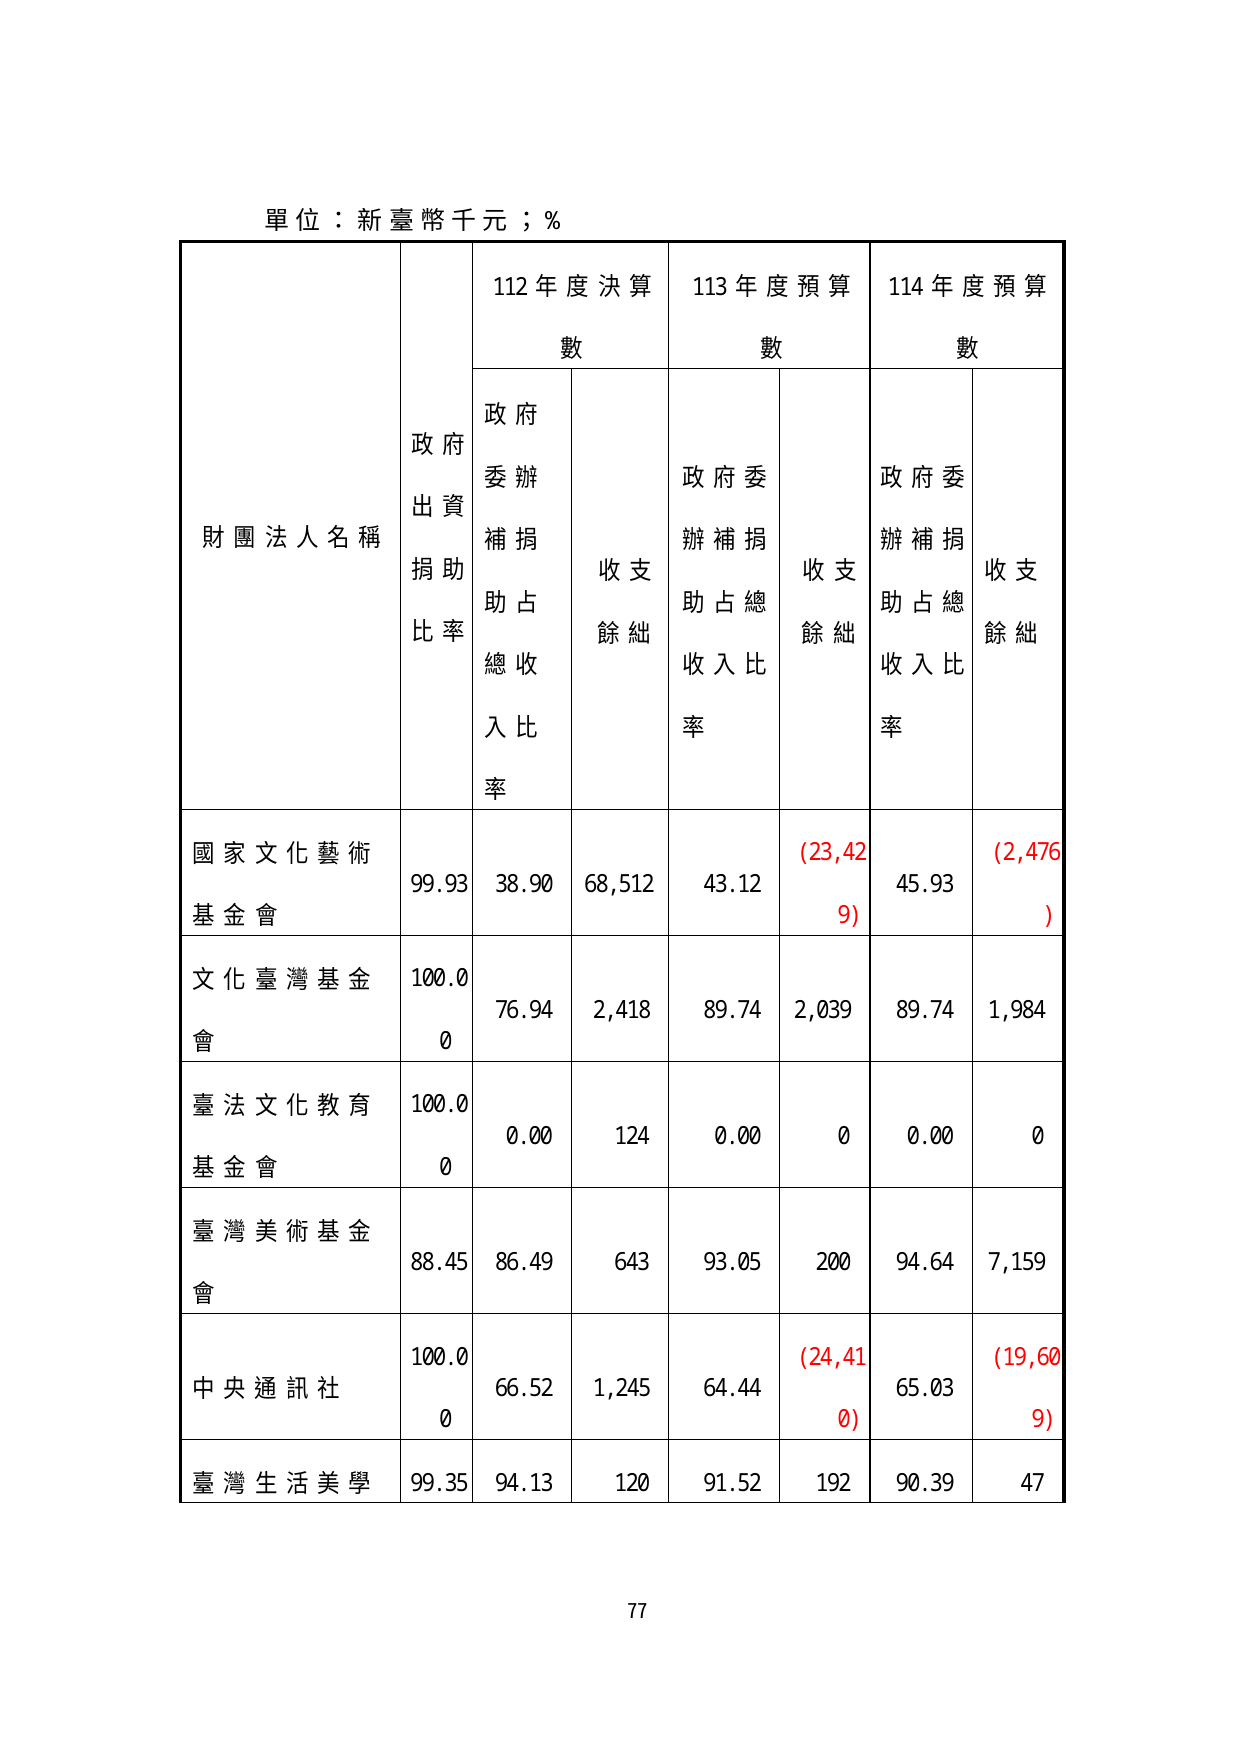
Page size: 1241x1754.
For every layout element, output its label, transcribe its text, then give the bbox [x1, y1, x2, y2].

table_cell 100.00 [401, 936, 472, 1061]
table_header 112年度決算數 [473, 243, 668, 368]
table_cell 45.93 [871, 810, 972, 934]
table_cell 2,039 [780, 936, 869, 1061]
table_cell 643 [572, 1188, 668, 1313]
table_cell 124 [572, 1062, 668, 1187]
table_cell 臺法文化教育基金會 [182, 1062, 400, 1187]
table_cell 68,512 [572, 810, 668, 934]
table_cell 政府委辦補捐助占總收入比率 [473, 369, 571, 808]
table_cell 200 [780, 1188, 869, 1313]
table_cell (2,476) [973, 810, 1062, 934]
table_cell 收支餘絀 [780, 369, 869, 808]
table_cell 1,245 [572, 1314, 668, 1439]
table_cell 192 [780, 1440, 869, 1502]
table_cell 0 [780, 1062, 869, 1187]
table_cell 120 [572, 1440, 668, 1502]
table_cell 收支餘絀 [572, 369, 668, 808]
table_cell 0.00 [473, 1062, 571, 1187]
table_cell 86.49 [473, 1188, 571, 1313]
table_cell 0 [973, 1062, 1062, 1187]
table_cell 0.00 [669, 1062, 779, 1187]
table_cell 收支餘絀 [973, 369, 1062, 808]
table_cell 93.05 [669, 1188, 779, 1313]
table_cell 38.90 [473, 810, 571, 934]
table_cell 2,418 [572, 936, 668, 1061]
table_cell 100.00 [401, 1062, 472, 1187]
table_cell 91.52 [669, 1440, 779, 1502]
table_header 113年度預算數 [669, 243, 869, 368]
table_cell 99.93 [401, 810, 472, 934]
table_cell 89.74 [669, 936, 779, 1061]
table_header 114年度預算數 [871, 243, 1062, 368]
table_cell 99.35 [401, 1440, 472, 1502]
table_cell 66.52 [473, 1314, 571, 1439]
table_cell 臺灣生活美學 [182, 1440, 400, 1502]
table_cell 政府委辦補捐助占總收入比率 [669, 369, 779, 808]
table_cell 76.94 [473, 936, 571, 1061]
table_cell (23,429) [780, 810, 869, 934]
table_cell 94.13 [473, 1440, 571, 1502]
table_cell 文化臺灣基金會 [182, 936, 400, 1061]
table_cell 88.45 [401, 1188, 472, 1313]
table_cell 47 [973, 1440, 1062, 1502]
table_cell 7,159 [973, 1188, 1062, 1313]
table_cell 1,984 [973, 936, 1062, 1061]
table_cell 國家文化藝術基金會 [182, 810, 400, 934]
text 單位：新臺幣千元；% [148, 177, 1063, 240]
table_cell 100.00 [401, 1314, 472, 1439]
table_cell 65.03 [871, 1314, 972, 1439]
table_header 財團法人名稱 [182, 243, 400, 808]
table_cell (19,609) [973, 1314, 1062, 1439]
table_cell 43.12 [669, 810, 779, 934]
table_cell 臺灣美術基金會 [182, 1188, 400, 1313]
table_cell 64.44 [669, 1314, 779, 1439]
table_cell 94.64 [871, 1188, 972, 1313]
table_cell 89.74 [871, 936, 972, 1061]
table_cell 90.39 [871, 1440, 972, 1502]
table_cell (24,410) [780, 1314, 869, 1439]
table_cell 政府委辦補捐助占總收入比率 [871, 369, 972, 808]
table_header 政府出資捐助比率 [401, 243, 472, 808]
table_cell 0.00 [871, 1062, 972, 1187]
table_cell 中央通訊社 [182, 1314, 400, 1439]
